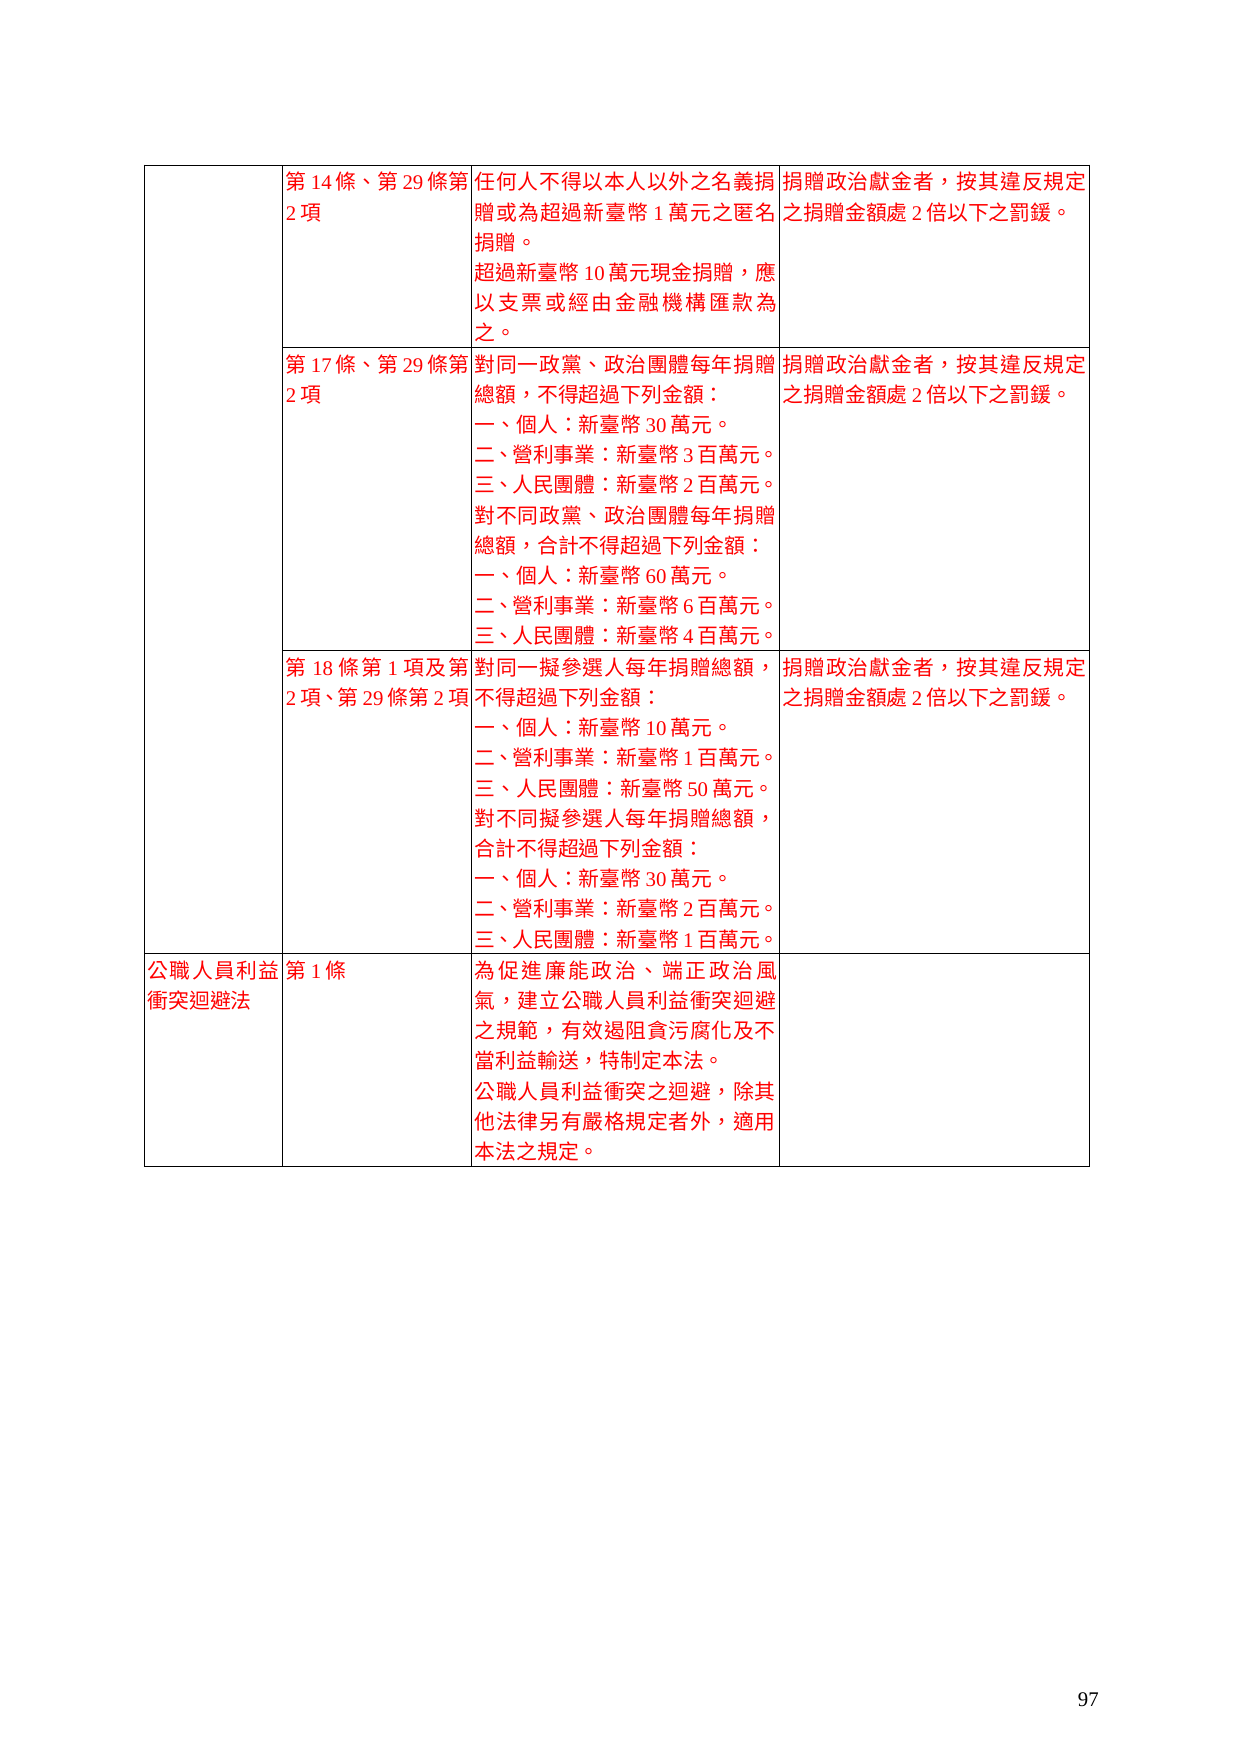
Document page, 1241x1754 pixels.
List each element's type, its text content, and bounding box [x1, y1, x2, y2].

table_cell 第18條第1項及第2項、第29條第2項 [283, 651, 471, 953]
table_cell 公職人員利益衝突迴避法 [145, 954, 282, 1166]
table_cell 第17條、第29條第2項 [283, 348, 471, 650]
table_cell [780, 954, 1089, 1166]
table_cell 為促進廉能政治、端正政治風氣，建立公職人員利益衝突迴避之規範，有效遏阻貪污腐化及不當利益輸送，特制定本法。 公職人員利益衝突之迴避，除其他法律另有嚴格規定者外，適用本法之規定。 [472, 954, 779, 1166]
table_cell 第1條 [283, 954, 471, 1166]
table_cell [145, 166, 282, 953]
table_cell 第14條、第29條第2項 [283, 166, 471, 347]
table_cell 捐贈政治獻金者，按其違反規定之捐贈金額處2倍以下之罰鍰。 [780, 651, 1089, 953]
table_cell 任何人不得以本人以外之名義捐贈或為超過新臺幣1萬元之匿名捐贈。 超過新臺幣10萬元現金捐贈，應以支票或經由金融機構匯款為之。 [472, 166, 779, 347]
table_cell 捐贈政治獻金者，按其違反規定之捐贈金額處2倍以下之罰鍰。 [780, 348, 1089, 650]
table_cell 對同一政黨、政治團體每年捐贈總額，不得超過下列金額： 一、個人：新臺幣30萬元。 二、營利事業：新臺幣3百萬元。 三、人民團體：新臺幣2百萬元。 對不同政黨、政治團體每年捐贈總額，合計不得超過下列金額： 一、個人：新臺幣60萬元。 二、營利事業：新臺幣6百萬元。 三、人民團體：新臺幣4百萬元。 [472, 348, 779, 650]
table_cell 捐贈政治獻金者，按其違反規定之捐贈金額處2倍以下之罰鍰。 [780, 166, 1089, 347]
table_cell 對同一擬參選人每年捐贈總額，不得超過下列金額： 一、個人：新臺幣10萬元。 二、營利事業：新臺幣1百萬元。 三、人民團體：新臺幣50萬元。 對不同擬參選人每年捐贈總額，合計不得超過下列金額： 一、個人：新臺幣30萬元。 二、營利事業：新臺幣2百萬元。 三、人民團體：新臺幣1百萬元。 [472, 651, 779, 953]
